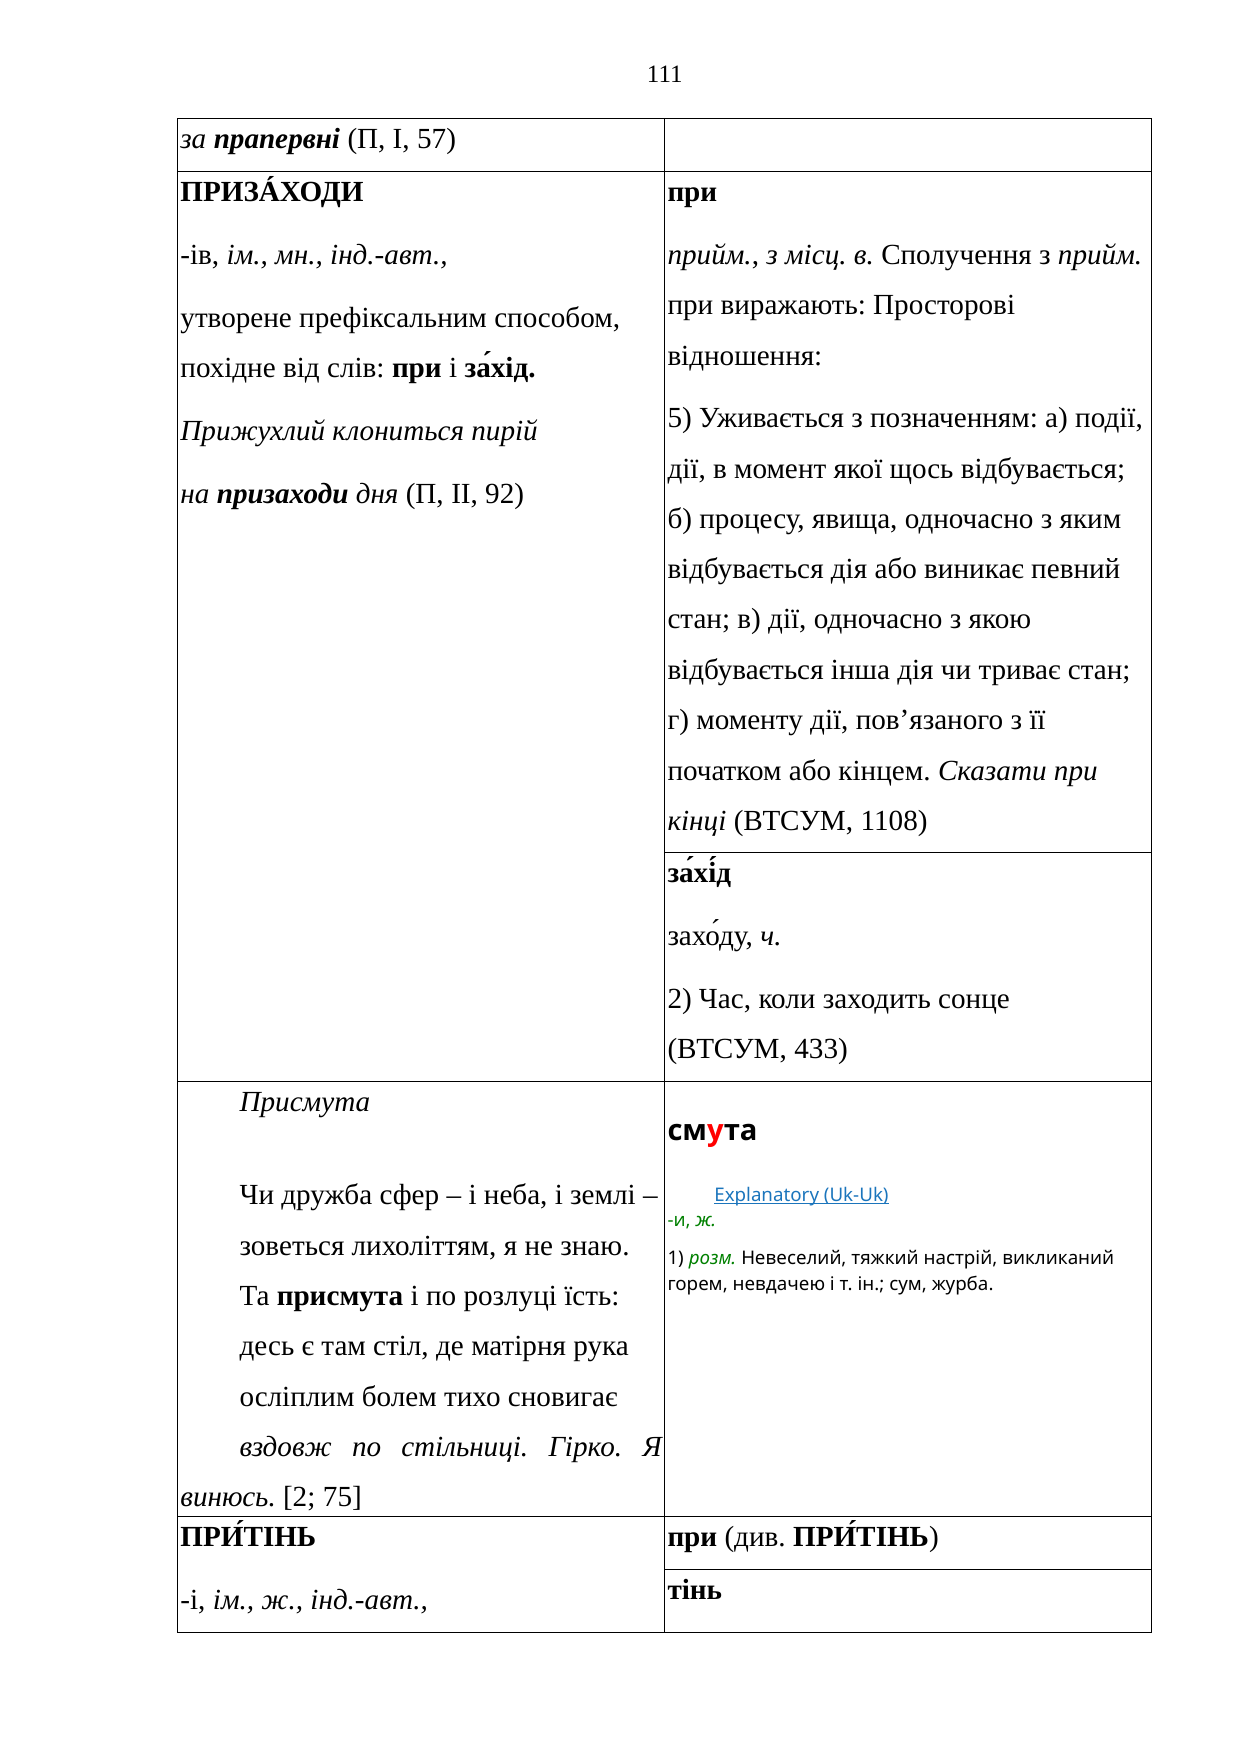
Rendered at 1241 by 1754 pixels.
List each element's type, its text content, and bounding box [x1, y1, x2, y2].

table_cell смута Explanatory (Uk-Uk) -и, ж. 1) розм. Невеселий, тяжкий настрій, викликаний горем, невдачею і т. ін.; сум, журба. [665, 1082, 1151, 1516]
table_cell ПРИ́ТІНЬ -і, ім., ж., інд.-авт., [178, 1517, 664, 1631]
table_cell ПРИЗÁХОДИ -ів, ім., мн., інд.-авт., утворене префіксальним способом, похідне від слів: при і за́хід. Прижухлий клониться пирій на призаходи дня (П, ІІ, 92) [178, 172, 664, 1081]
table_cell [665, 119, 1151, 171]
table_cell за́хі́д захо́ду, ч. 2) Час, коли заходить сонце (ВТСУМ, 433) [665, 853, 1151, 1081]
table_cell при прийм., з місц. в. Сполучення з прийм. при виражають: Просторові відношення: 5) Уживається з позначенням: а) події, дії, в момент якої щось відбувається; б) процесу, явища, одночасно з яким відбувається дія або виникає певний стан; в) дії, одночасно з якою відбувається інша дія чи триває стан; г) моменту дії, пов’язаного з її початком або кінцем. Сказати при кінці (ВТСУМ, 1108) [665, 172, 1151, 852]
table_cell тінь [665, 1570, 1151, 1631]
table_cell Присмута Чи дружба сфер – і неба, і землі – зоветься лихоліттям, я не знаю. Та присмута і по розлуці їсть: десь є там стіл, де матірня рука осліплим болем тихо сновигає вздовж по стільниці. Гірко. Я винюсь. [2; 75] [178, 1082, 664, 1516]
table_cell за прапервні (П, І, 57) [178, 119, 664, 171]
table_cell при (див. ПРИ́ТІНЬ) [665, 1517, 1151, 1568]
